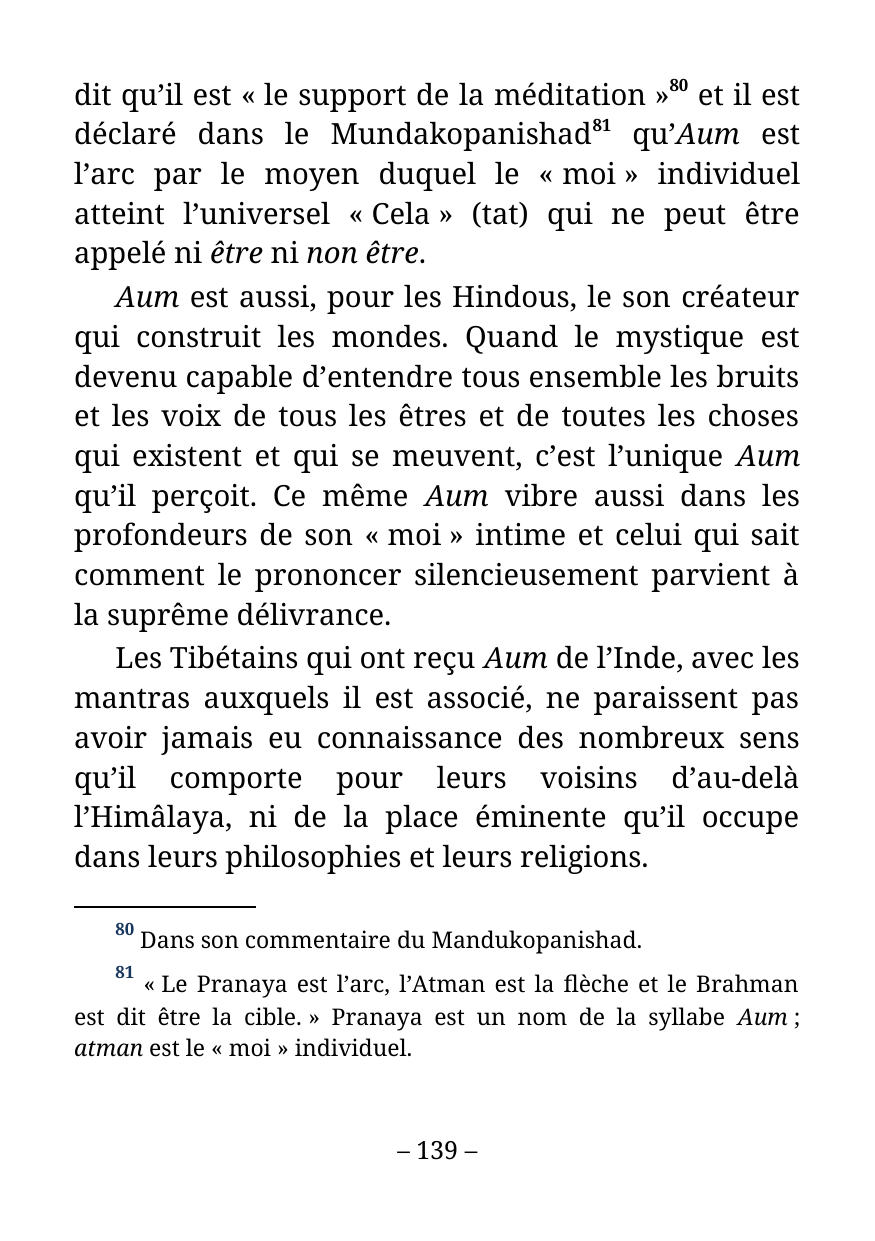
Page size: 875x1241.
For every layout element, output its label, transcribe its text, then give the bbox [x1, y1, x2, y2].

text dit qu’il est « le support de la méditation » et il est déclaré dans le Mundakopanishad qu’Aum est l’arc par le moyen duquel le « moi » individuel atteint l’universel « Cela » (tat) qui ne peut être appelé ni être ni non être. [74, 74, 800, 272]
text Les Tibétains qui ont reçu Aum de l’Inde, avec les mantras auxquels il est associé, ne paraissent pas avoir jamais eu connaissance des nombreux sens qu’il comporte pour leurs voisins d’au-delà l’Himâlaya, ni de la place éminente qu’il occupe dans leurs philosophies et leurs religions. [74, 638, 800, 876]
text Dans son commentaire du Mandukopanishad. [74, 917, 800, 957]
text Aum est aussi, pour les Hindous, le son créateur qui construit les mondes. Quand le mystique est devenu capable d’entendre tous ensemble les bruits et les voix de tous les êtres et de toutes les choses qui existent et qui se meuvent, c’est l’unique Aum qu’il perçoit. Ce même Aum vibre aussi dans les profondeurs de son « moi » intime et celui qui sait comment le prononcer silencieusement parvient à la suprême délivrance. [74, 276, 800, 634]
text « Le Pranaya est l’arc, l’Atman est la flèche et le Brahman est dit être la cible. » Pranaya est un nom de la syllabe Aum ; atman est le « moi » individuel. [74, 961, 800, 1063]
